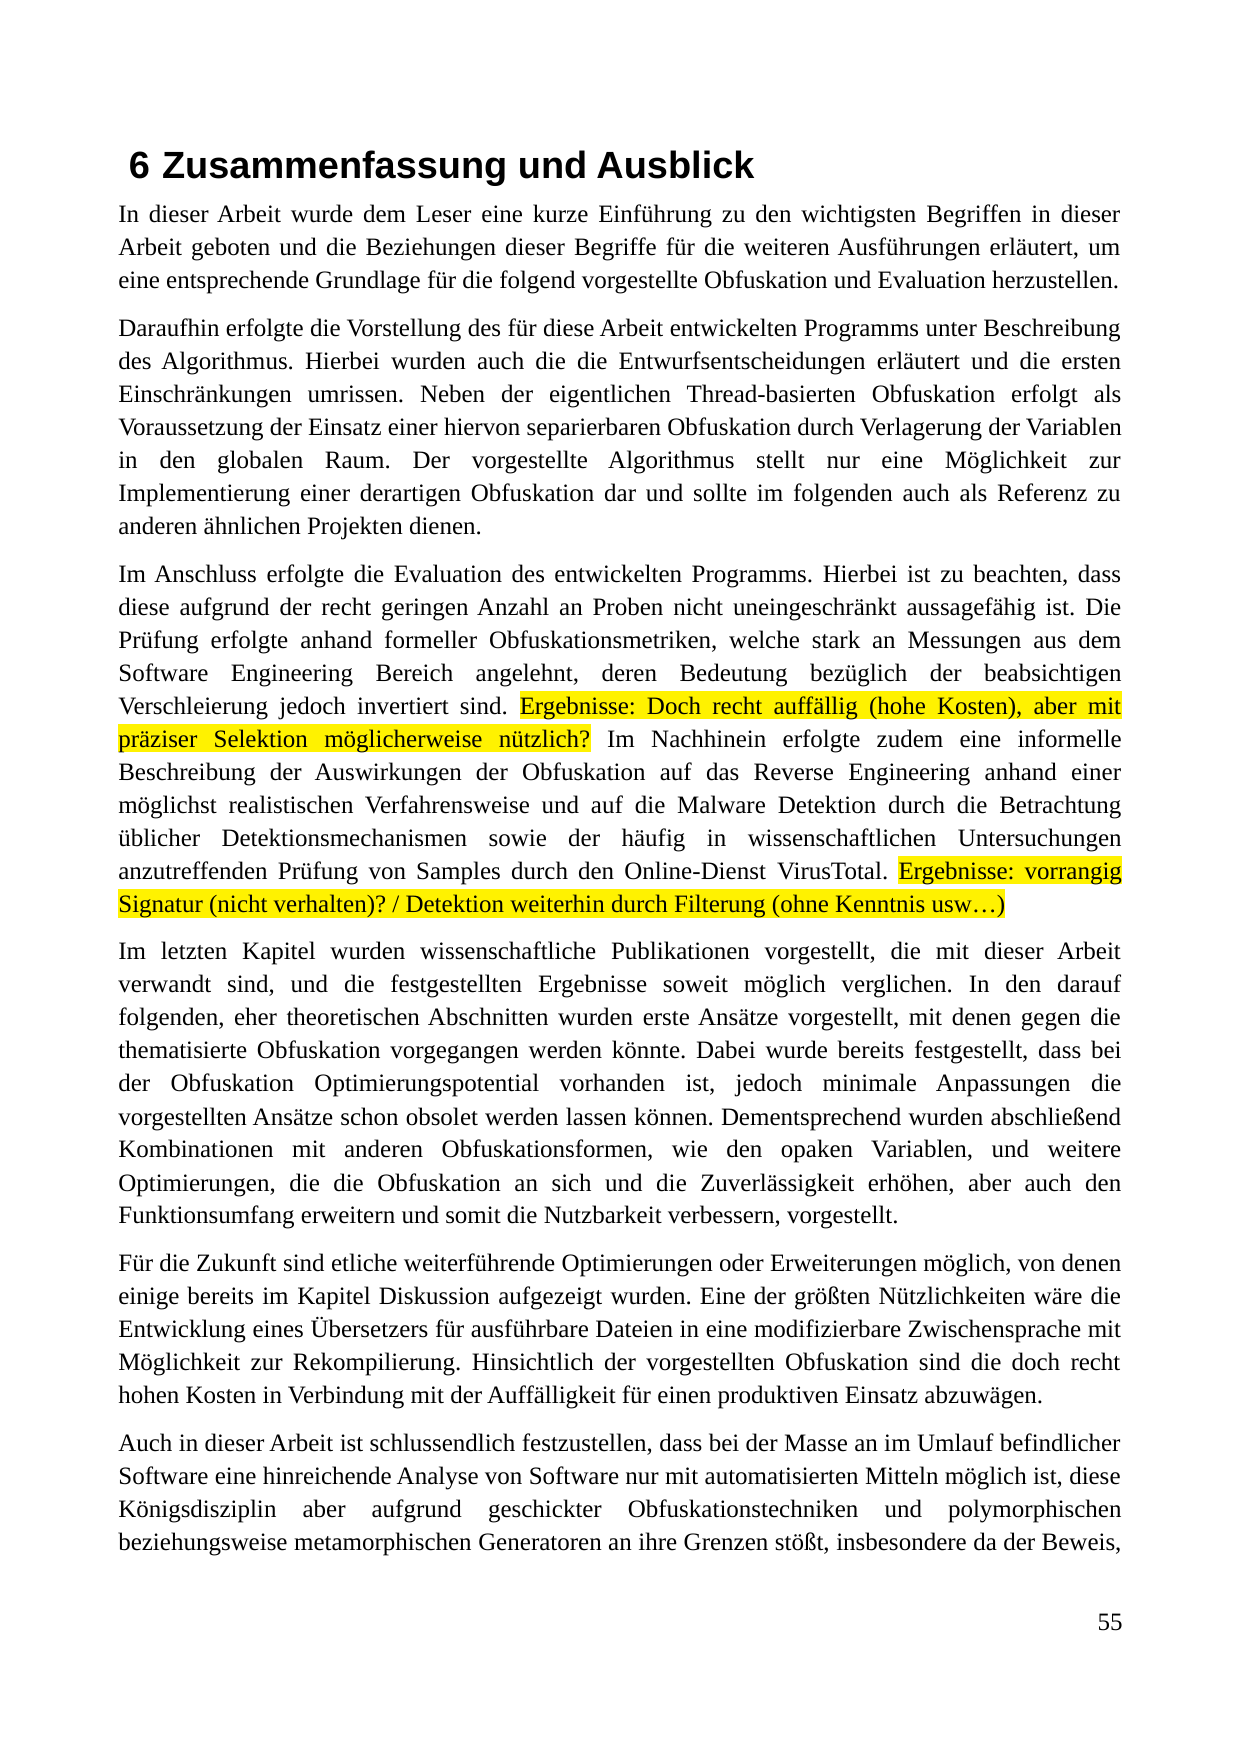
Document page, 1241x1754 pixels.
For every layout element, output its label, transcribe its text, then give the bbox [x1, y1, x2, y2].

text In dieser Arbeit wurde dem Leser eine kurze Einführung zu den wichtigsten Begriffen in dieser Arbeit geboten und die Beziehungen dieser Begriffe für die weiteren Ausführungen erläutert, um eine entsprechende Grundlage für die folgend vorgestellte Obfuskation und Evaluation herzustellen. [118, 199, 1122, 294]
text Im letzten Kapitel wurden wissenschaftliche Publikationen vorgestellt, die mit dieser Arbeit verwandt sind, und die festgestellten Ergebnisse soweit möglich verglichen. In den darauf folgenden, eher theoretischen Abschnitten wurden erste Ansätze vorgestellt, mit denen gegen die thematisierte Obfuskation vorgegangen werden könnte. Dabei wurde bereits festgestellt, dass bei der Obfuskation Optimierungspotential vorhanden ist, jedoch minimale Anpassungen die vorgestellten Ansätze schon obsolet werden lassen können. Dementsprechend wurden abschließend Kombinationen mit anderen Obfuskationsformen, wie den opaken Variablen, und weitere Optimierungen, die die Obfuskation an sich und die Zuverlässigkeit erhöhen, aber auch den Funktionsumfang erweitern und somit die Nutzbarkeit verbessern, vorgestellt. [118, 936, 1122, 1229]
text Im Anschluss erfolgte die Evaluation des entwickelten Programms. Hierbei ist zu beachten, dass diese aufgrund der recht geringen Anzahl an Proben nicht uneingeschränkt aussagefähig ist. Die Prüfung erfolgte anhand formeller Obfuskationsmetriken, welche stark an Messungen aus dem Software Engineering Bereich angelehnt, deren Bedeutung bezüglich der beabsichtigen Verschleierung jedoch invertiert sind. Ergebnisse: Doch recht auffällig (hohe Kosten), aber mit präziser Selektion möglicherweise nützlich? Im Nachhinein erfolgte zudem eine informelle Beschreibung der Auswirkungen der Obfuskation auf das Reverse Engineering anhand einer möglichst realistischen Verfahrensweise und auf die Malware Detektion durch die Betrachtung üblicher Detektionsmechanismen sowie der häufig in wissenschaftlichen Untersuchungen anzutreffenden Prüfung von Samples durch den Online-Dienst VirusTotal. Ergebnisse: vorrangig Signatur (nicht verhalten)? / Detektion weiterhin durch Filterung (ohne Kenntnis usw…) [118, 559, 1122, 918]
text Für die Zukunft sind etliche weiterführende Optimierungen oder Erweiterungen möglich, von denen einige bereits im Kapitel Diskussion aufgezeigt wurden. Eine der größten Nützlichkeiten wäre die Entwicklung eines Übersetzers für ausführbare Dateien in eine modifizierbare Zwischensprache mit Möglichkeit zur Rekompilierung. Hinsichtlich der vorgestellten Obfuskation sind die doch recht hohen Kosten in Verbindung mit der Auffälligkeit für einen produktiven Einsatz abzuwägen. [118, 1248, 1122, 1409]
text Daraufhin erfolgte die Vorstellung des für diese Arbeit entwickelten Programms unter Beschreibung des Algorithmus. Hierbei wurden auch die die Entwurfsentscheidungen erläutert und die ersten Einschränkungen umrissen. Neben der eigentlichen Thread-basierten Obfuskation erfolgt als Voraussetzung der Einsatz einer hiervon separierbaren Obfuskation durch Verlagerung der Variablen in den globalen Raum. Der vorgestellte Algorithmus stellt nur eine Möglichkeit zur Implementierung einer derartigen Obfuskation dar und sollte im folgenden auch als Referenz zu anderen ähnlichen Projekten dienen. [118, 313, 1122, 540]
subtitle Zusammenfassung und Ausblick [118, 143, 1122, 187]
text Auch in dieser Arbeit ist schlussendlich festzustellen, dass bei der Masse an im Umlauf befindlicher Software eine hinreichende Analyse von Software nur mit automatisierten Mitteln möglich ist, diese Königsdisziplin aber aufgrund geschickter Obfuskationstechniken und polymorphischen beziehungsweise metamorphischen Generatoren an ihre Grenzen stößt, insbesondere da der Beweis, [118, 1428, 1122, 1556]
